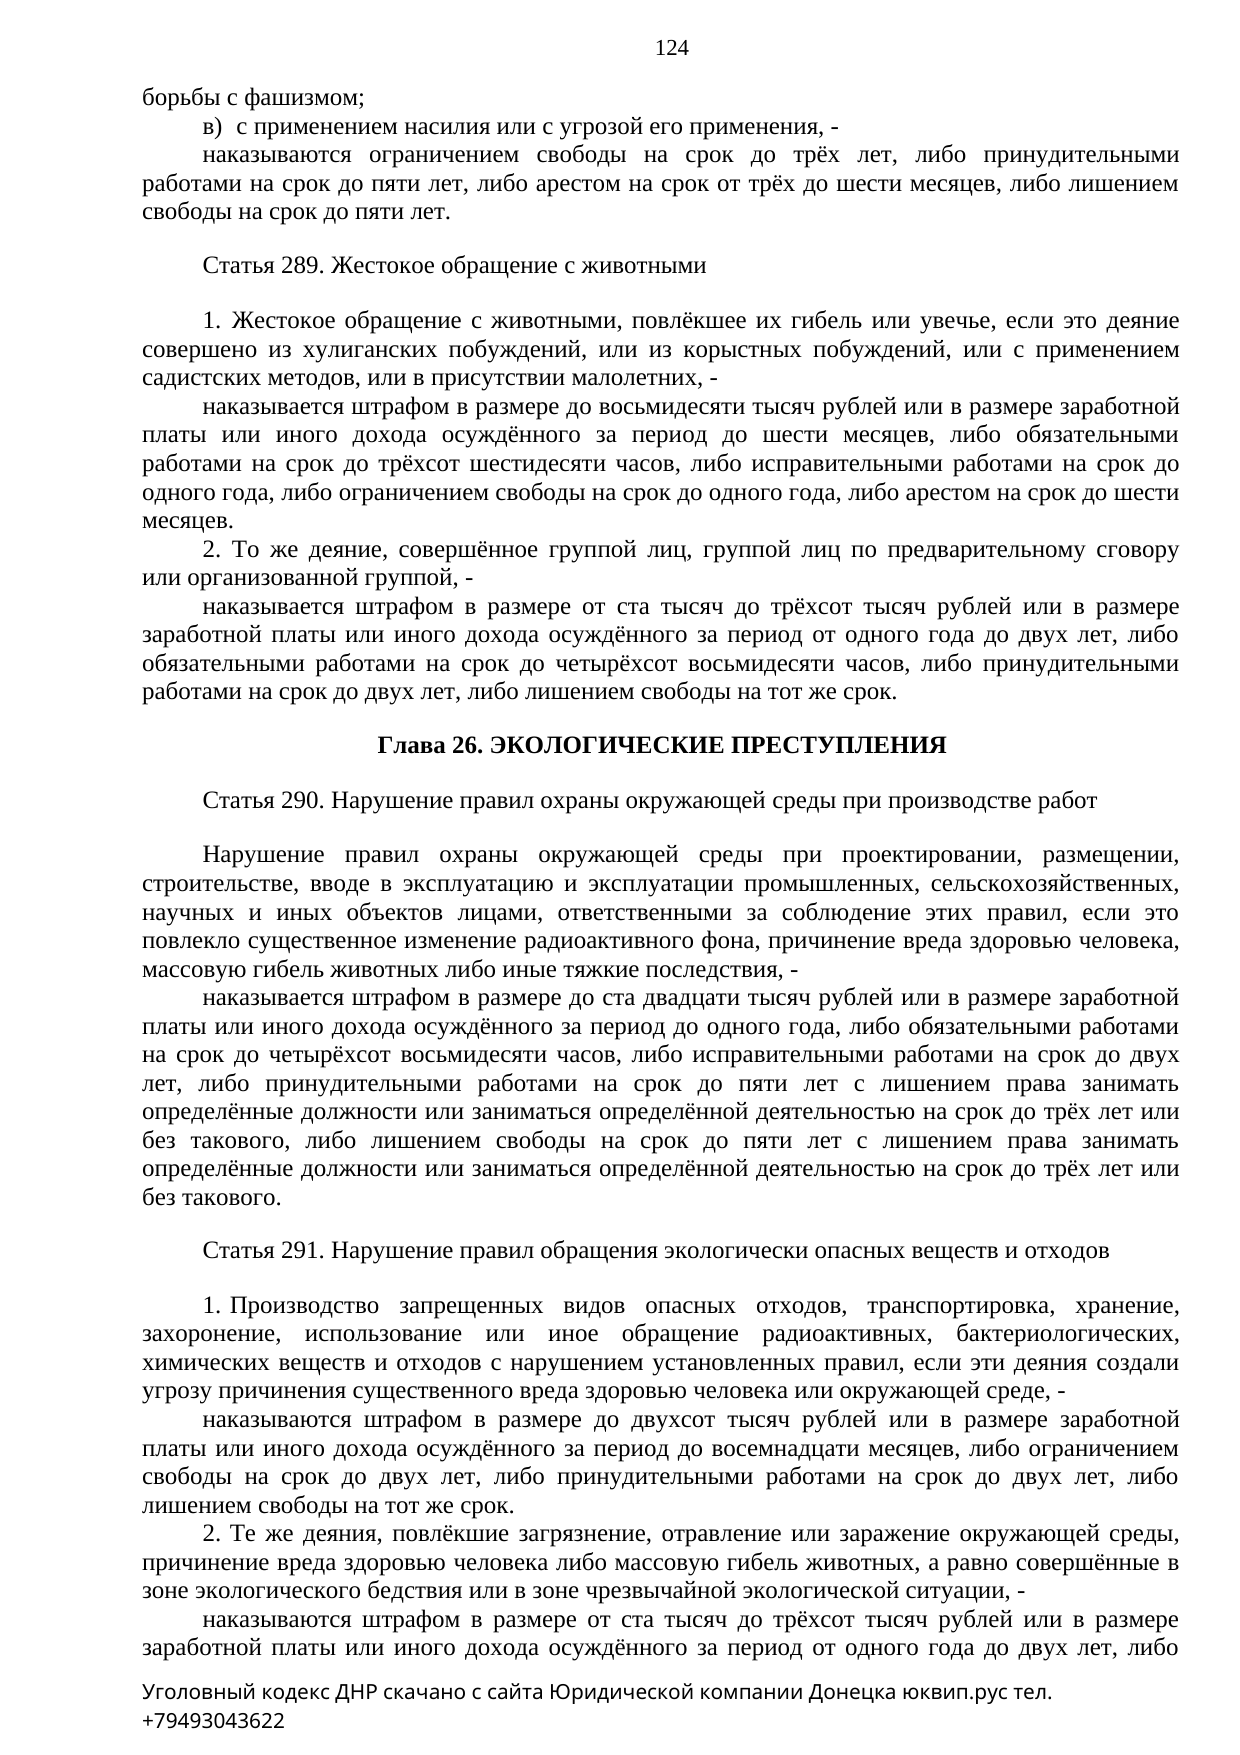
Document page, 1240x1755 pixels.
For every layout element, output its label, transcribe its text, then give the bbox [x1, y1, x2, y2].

text наказывается штрафом в размере до восьмидесяти тысяч рублей или в размере заработной платы или иного дохода осуждённого за период до шести месяцев, либо обязательными работами на срок до трёхсот шестидесяти часов, либо исправительными работами на срок до одного года, либо ограничением свободы на срок до одного года, либо арестом на срок до шести месяцев. [142, 392, 1181, 534]
list Те же деяния, повлёкшие загрязнение, отравление или заражение окружающей среды, причинение вреда здоровью человека либо массовую гибель животных, а равно совершённые в зоне экологического бедствия или в зоне чрезвычайной экологической ситуации, - [142, 1519, 1181, 1604]
text наказываются штрафом в размере от ста тысяч до трёхсот тысяч рублей или в размере заработной платы или иного дохода осуждённого за период от одного года до двух лет, либо [142, 1604, 1181, 1662]
text Статья 291. Нарушение правил обращения экологически опасных веществ и отходов [142, 1239, 1181, 1264]
text Статья 290. Нарушение правил охраны окружающей среды при производстве работ [142, 788, 1181, 813]
text наказывается штрафом в размере до ста двадцати тысяч рублей или в размере заработной платы или иного дохода осуждённого за период до одного года, либо обязательными работами на срок до четырёхсот восьмидесяти часов, либо исправительными работами на срок до двух лет, либо принудительными работами на срок до пяти лет с лишением права занимать определённые должности или заниматься определённой деятельностью на срок до трёх лет или без такового, либо лишением свободы на срок до пяти лет с лишением права занимать определённые должности или заниматься определённой деятельностью на срок до трёх лет или без такового. [142, 983, 1181, 1211]
text Нарушение правил охраны окружающей среды при проектировании, размещении, строительстве, вводе в эксплуатацию и эксплуатации промышленных, сельскохозяйственных, научных и иных объектов лицами, ответственными за соблюдение этих правил, если это повлекло существенное изменение радиоактивного фона, причинение вреда здоровью человека, массовую гибель животных либо иные тяжкие последствия, - [142, 840, 1181, 983]
text в) с применением насилия или с угрозой его применения, - [142, 111, 1181, 140]
text Глава 26. ЭКОЛОГИЧЕСКИЕ ПРЕСТУПЛЕНИЯ [144, 733, 1181, 758]
list Жестокое обращение с животными, повлёкшее их гибель или увечье, если это деяние совершено из хулиганских побуждений, или из корыстных побуждений, или с применением садистских методов, или в присутствии малолетних, - [142, 306, 1181, 392]
list То же деяние, совершённое группой лиц, группой лиц по предварительному сговору или организованной группой, - [142, 534, 1181, 591]
text наказывается штрафом в размере от ста тысяч до трёхсот тысяч рублей или в размере заработной платы или иного дохода осуждённого за период от одного года до двух лет, либо обязательными работами на срок до четырёхсот восьмидесяти часов, либо принудительными работами на срок до двух лет, либо лишением свободы на тот же срок. [142, 591, 1181, 706]
list Производство запрещенных видов опасных отходов, транспортировка, хранение, захоронение, использование или иное обращение радиоактивных, бактериологических, химических веществ и отходов с нарушением установленных правил, если эти деяния создали угрозу причинения существенного вреда здоровью человека или окружающей среде, - [142, 1291, 1181, 1405]
text наказываются штрафом в размере до двухсот тысяч рублей или в размере заработной платы или иного дохода осуждённого за период до восемнадцати месяцев, либо ограничением свободы на срок до двух лет, либо принудительными работами на срок до двух лет, либо лишением свободы на тот же срок. [142, 1405, 1181, 1519]
text Статья 289. Жестокое обращение с животными [142, 253, 1181, 278]
text наказываются ограничением свободы на срок до трёх лет, либо принудительными работами на срок до пяти лет, либо арестом на срок от трёх до шести месяцев, либо лишением свободы на срок до пяти лет. [142, 140, 1181, 225]
text борьбы с фашизмом; [142, 83, 1181, 111]
